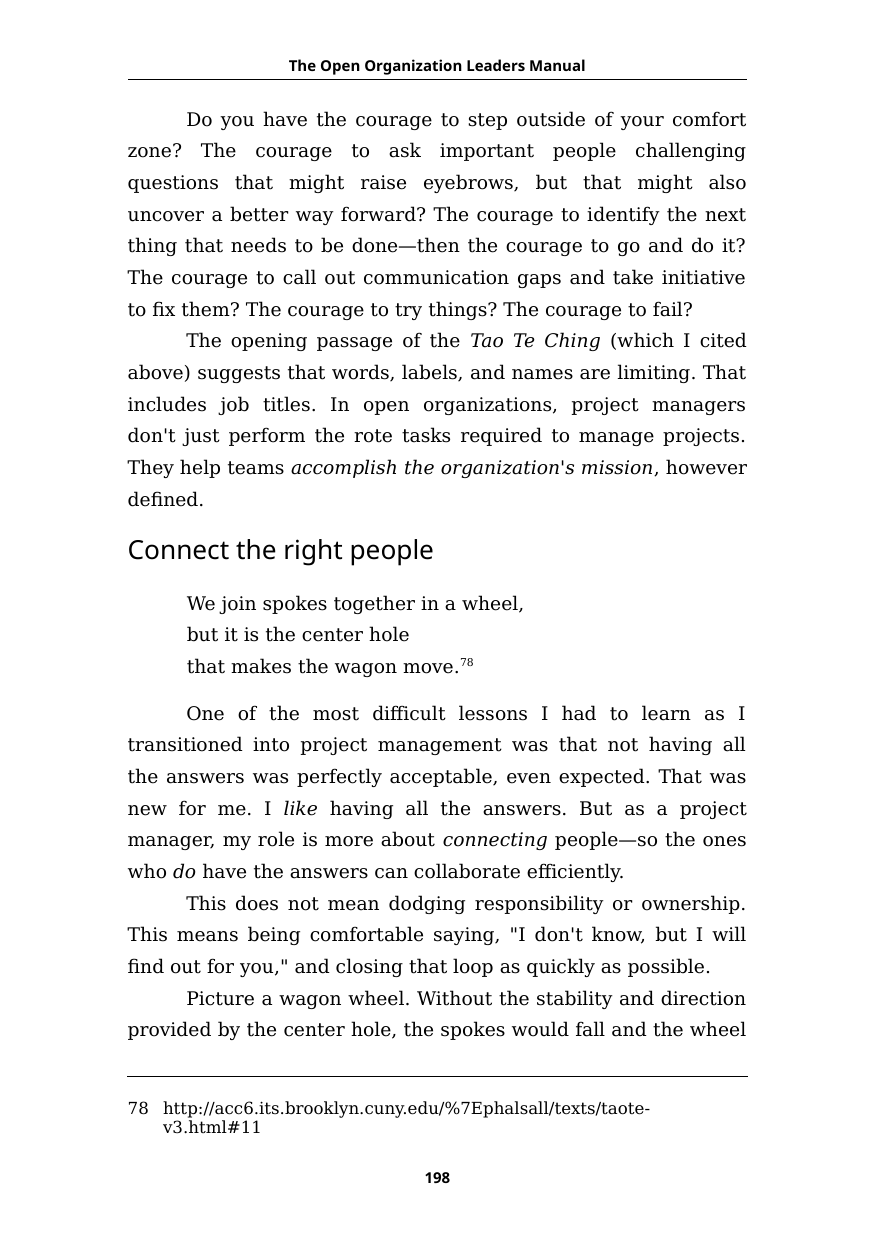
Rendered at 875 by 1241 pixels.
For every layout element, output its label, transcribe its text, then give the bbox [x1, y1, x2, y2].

text One of the most difficult lessons I had to learn as I transitioned into project management was that not having all the answers was perfectly acceptable, even expected. That was new for me. I like having all the answers. But as a project manager, my role is more about connecting people—so the ones who do have the answers can collaborate efficiently. [127, 703, 747, 883]
text http://acc6.its.brooklyn.cuny.edu/%7Ephalsall/texts/taote-v3.html#11 [127, 1099, 747, 1138]
text This does not mean dodging responsibility or ownership. This means being comfortable saying, "I don't know, but I will find out for you," and closing that loop as quickly as possible. [127, 893, 747, 978]
text Picture a wagon wheel. Without the stability and direction provided by the center hole, the spokes would fall and the wheel [127, 988, 747, 1041]
text We join spokes together in a wheel, but it is the center hole that makes the wagon move. [187, 593, 688, 678]
subtitle Connect the right people [127, 535, 747, 565]
text Do you have the courage to step outside of your comfort zone? The courage to ask important people challenging questions that might raise eyebrows, but that might also uncover a better way forward? The courage to identify the next thing that needs to be done—then the courage to go and do it? The courage to call out communication gaps and take initiative to fix them? The courage to try things? The courage to fail? [127, 109, 747, 321]
text The opening passage of the Tao Te Ching (which I cited above) suggests that words, labels, and names are limiting. That includes job titles. In open organizations, project managers don't just perform the rote tasks required to manage projects. They help teams accomplish the organization's mission, however defined. [127, 330, 747, 511]
